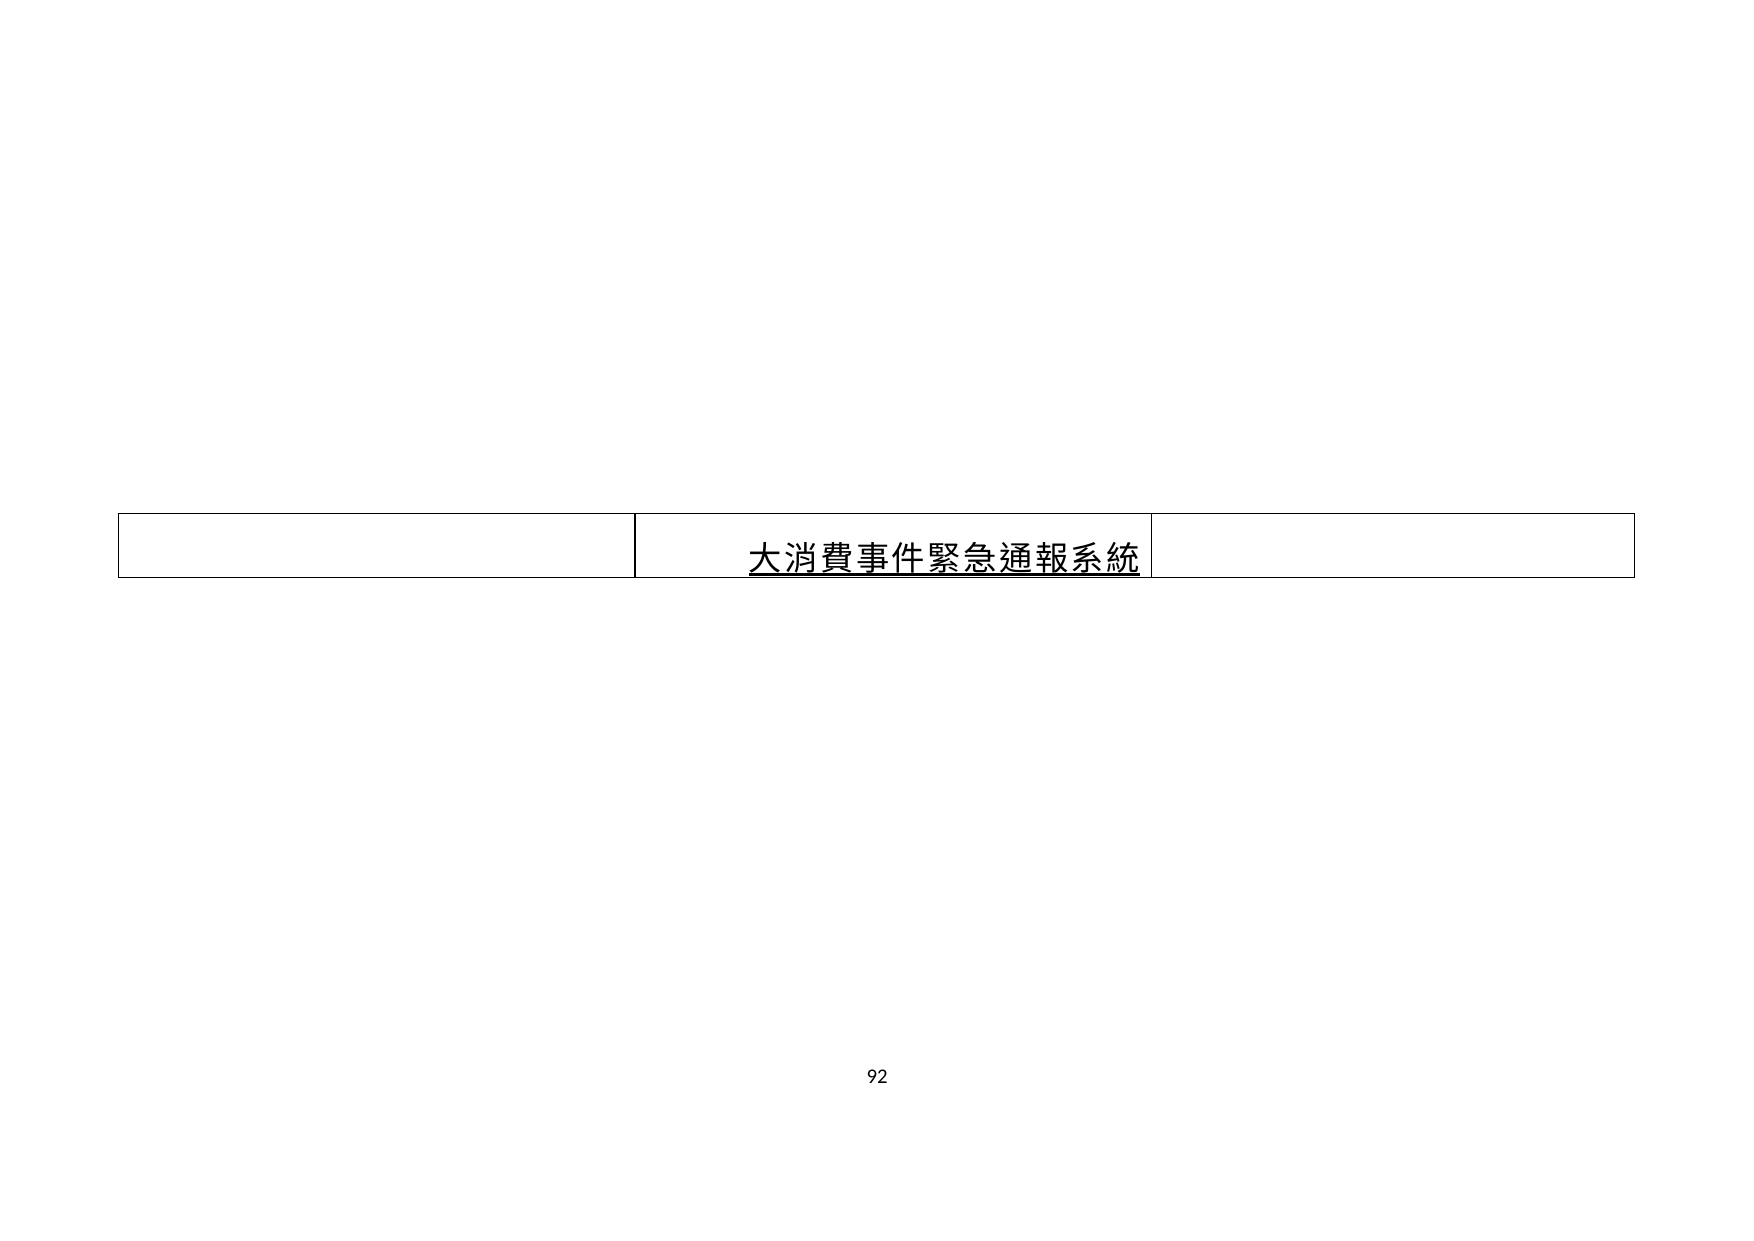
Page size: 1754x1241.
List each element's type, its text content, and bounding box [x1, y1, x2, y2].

table_cell [1152, 514, 1634, 577]
table_cell [119, 514, 634, 577]
table_cell 大消費事件緊急通報系統 [636, 514, 1151, 577]
